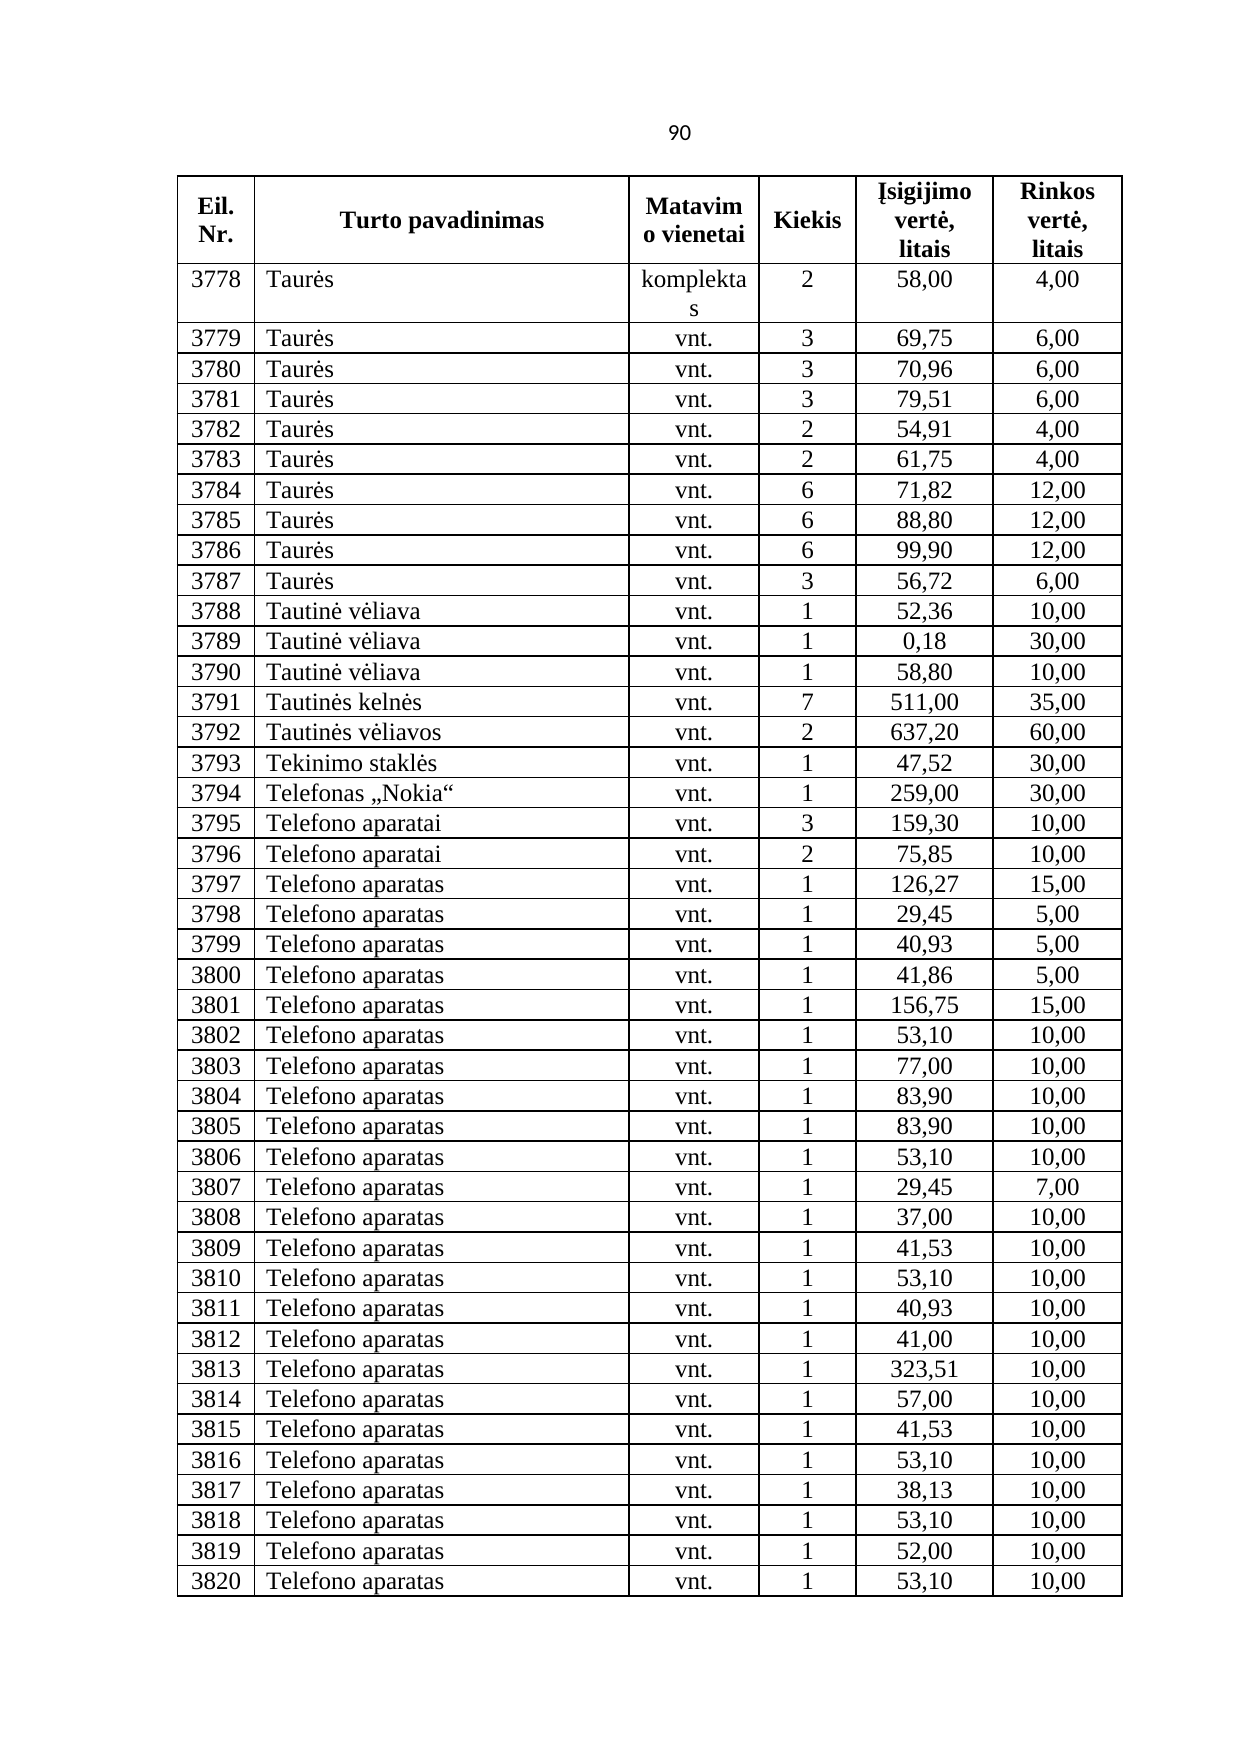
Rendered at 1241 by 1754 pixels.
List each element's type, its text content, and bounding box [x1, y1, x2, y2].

table_header Eil. Nr. [178, 177, 254, 263]
table_header Rinkos vertė, litais [994, 177, 1121, 263]
table_header Matavimo vienetai [630, 177, 758, 263]
table_header Turto pavadinimas [255, 177, 628, 263]
table_header Įsigijimo vertė, litais [857, 177, 992, 263]
table_header Kiekis [760, 177, 855, 263]
